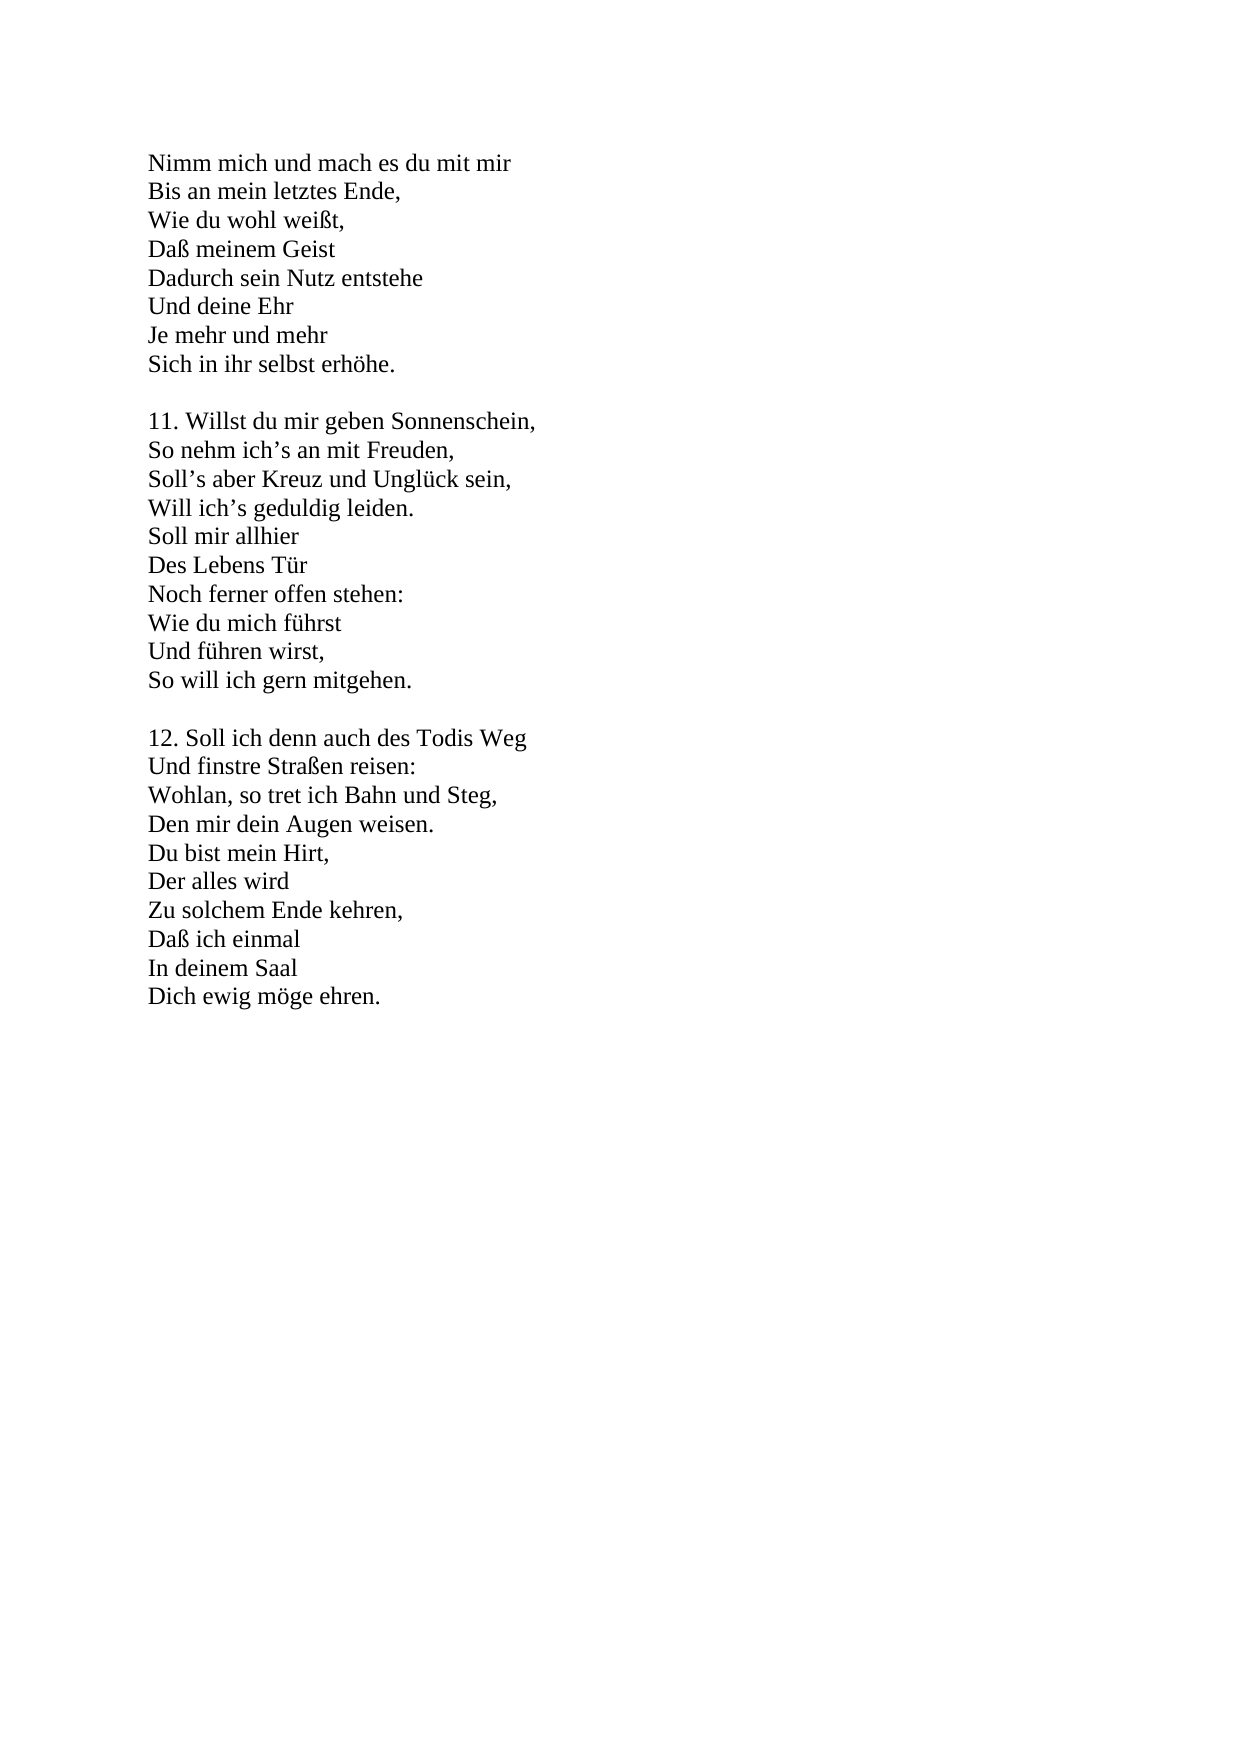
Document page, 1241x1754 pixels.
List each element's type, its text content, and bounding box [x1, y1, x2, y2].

text Daß meinem Geist [148, 234, 1093, 263]
text Wohlan, so tret ich Bahn und Steg, [148, 780, 1093, 809]
text 11. Willst du mir geben Sonnenschein, [148, 406, 1093, 435]
text Bis an mein letztes Ende, [148, 176, 1093, 205]
text Je mehr und mehr [148, 320, 1093, 349]
text Des Lebens Tür [148, 550, 1093, 579]
text Dich ewig möge ehren. [148, 981, 1093, 1010]
text Will ich’s geduldig leiden. [148, 493, 1093, 521]
text Noch ferner offen stehen: [148, 579, 1093, 608]
text Du bist mein Hirt, [148, 838, 1093, 866]
text In deinem Saal [148, 953, 1093, 981]
text Daß ich einmal [148, 924, 1093, 953]
text Nimm mich und mach es du mit mir [148, 148, 1093, 176]
text Und finstre Straßen reisen: [148, 751, 1093, 780]
text Wie du mich führst [148, 608, 1093, 636]
text 12. Soll ich denn auch des Todis Weg [148, 723, 1093, 751]
text Sich in ihr selbst erhöhe. [148, 349, 1093, 378]
text Zu solchem Ende kehren, [148, 895, 1093, 924]
text Der alles wird [148, 866, 1093, 895]
text Und führen wirst, [148, 636, 1093, 665]
text So will ich gern mitgehen. [148, 665, 1093, 694]
text Und deine Ehr [148, 291, 1093, 320]
text Dadurch sein Nutz entstehe [148, 263, 1093, 291]
text Soll’s aber Kreuz und Unglück sein, [148, 464, 1093, 493]
text Den mir dein Augen weisen. [148, 809, 1093, 838]
text Soll mir allhier [148, 521, 1093, 550]
text So nehm ich’s an mit Freuden, [148, 435, 1093, 464]
text Wie du wohl weißt, [148, 205, 1093, 234]
